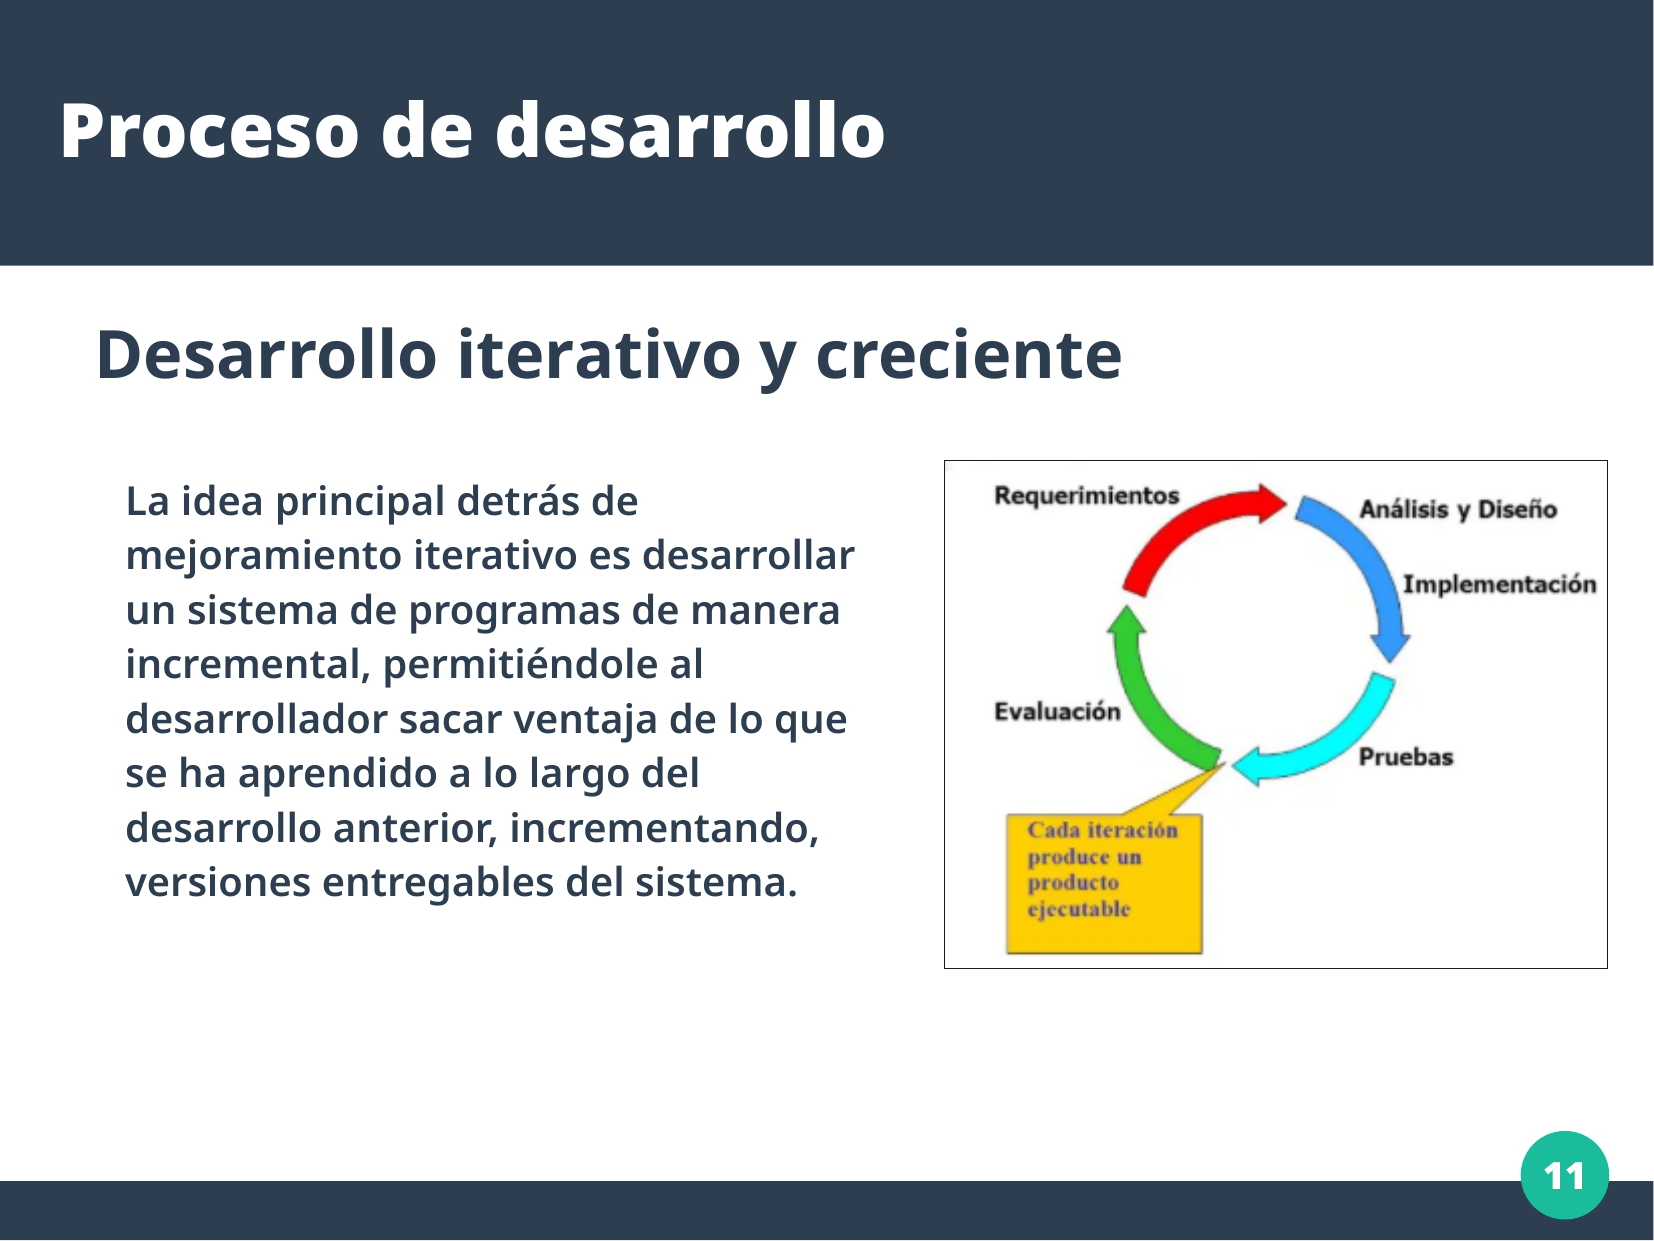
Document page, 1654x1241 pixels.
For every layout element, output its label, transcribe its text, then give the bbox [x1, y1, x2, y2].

picture [944, 460, 1608, 969]
list La idea principal detrás de mejoramiento iterativo es desarrollar un sistema de programas de manera incremental, permitiéndole al desarrollador sacar ventaja de lo que se ha aprendido a lo largo del desarrollo anterior, incrementando, versiones entregables del sistema. [82, 472, 898, 922]
title Proceso de desarrollo [59, 49, 1595, 207]
list Desarrollo iterativo y creciente [23, 307, 1524, 426]
